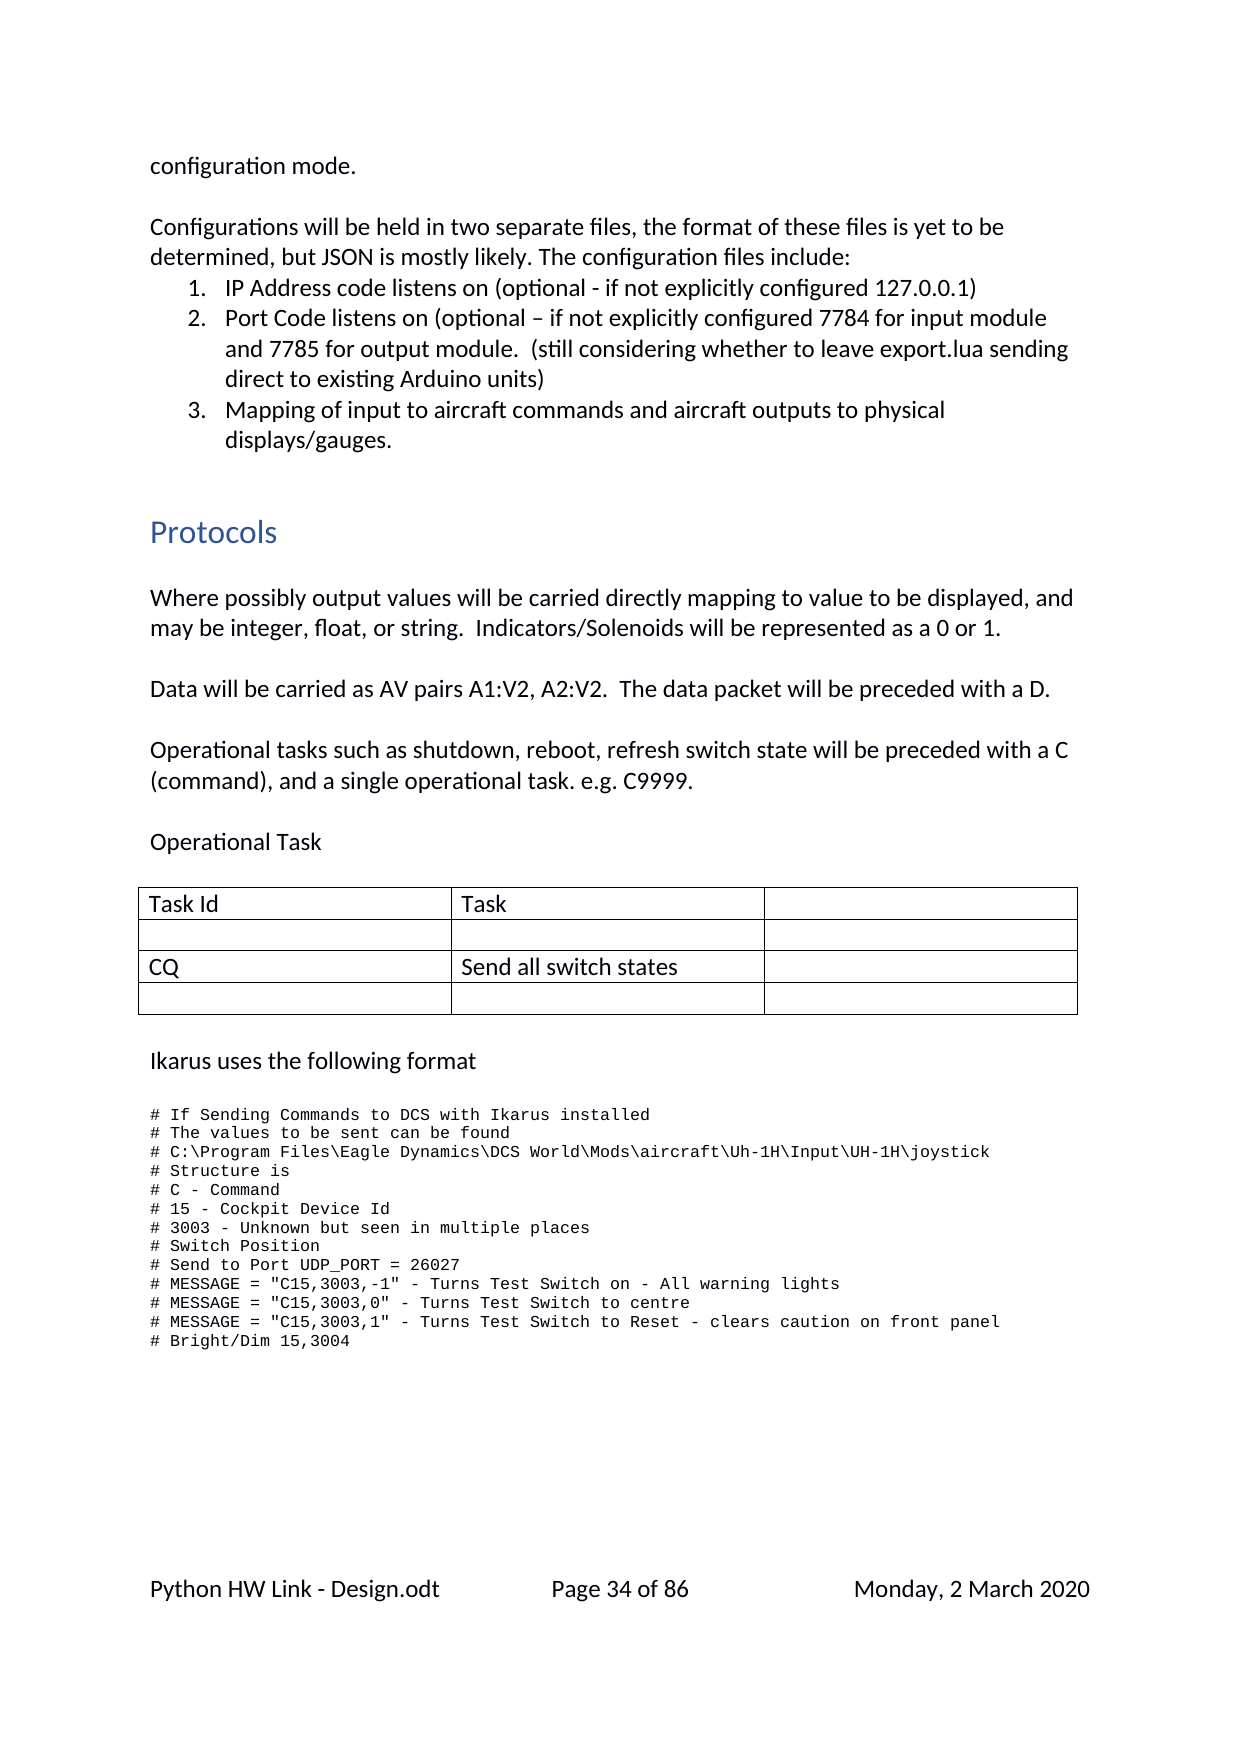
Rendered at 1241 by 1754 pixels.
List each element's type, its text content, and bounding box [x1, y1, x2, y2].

text # 3003 - Unknown but seen in multiple places [150, 1219, 1090, 1238]
table_cell [452, 983, 764, 1013]
text configuration mode. [150, 150, 1090, 181]
table_header Task [452, 888, 764, 919]
text # Switch Position [150, 1238, 1090, 1257]
text # C:\Program Files\Eagle Dynamics\DCS World\Mods\aircraft\Uh-1H\Input\UH-1H\joystick [150, 1144, 1090, 1163]
table_cell Send all switch states [452, 951, 764, 982]
text # Send to Port UDP_PORT = 26027 [150, 1257, 1090, 1276]
text # The values to be sent can be found [150, 1125, 1090, 1144]
table_cell [765, 983, 1077, 1013]
table_cell [765, 920, 1077, 950]
text # MESSAGE = "C15,3003,1" - Turns Test Switch to Reset - clears caution on front panel [150, 1313, 1090, 1332]
text # MESSAGE = "C15,3003,0" - Turns Test Switch to centre [150, 1294, 1090, 1313]
text Ikarus uses the following format [150, 1045, 1090, 1076]
subtitle Protocols [150, 511, 1090, 551]
text # Bright/Dim 15,3004 [150, 1332, 1090, 1351]
text # 15 - Cockpit Device Id [150, 1200, 1090, 1219]
table_cell [452, 920, 764, 950]
table_header [765, 888, 1077, 919]
table_cell [139, 983, 451, 1013]
text Operational Task [150, 826, 1090, 857]
text # If Sending Commands to DCS with Ikarus installed [150, 1106, 1090, 1125]
text Where possibly output values will be carried directly mapping to value to be displayed, and may be integer, float, or string. Indicators/Solenoids will be represented as a 0 or 1. [150, 582, 1090, 643]
text Configurations will be held in two separate files, the format of these files is yet to be determined, but JSON is mostly likely. The configuration files include: [150, 211, 1090, 272]
text # MESSAGE = "C15,3003,-1" - Turns Test Switch on - All warning lights [150, 1276, 1090, 1294]
text # Structure is [150, 1163, 1090, 1181]
table_header Task Id [139, 888, 451, 919]
text Data will be carried as AV pairs A1:V2, A2:V2. The data packet will be preceded with a D. [150, 673, 1090, 704]
list IP Address code listens on (optional - if not explicitly configured 127.0.0.1) [187, 272, 1090, 303]
table_cell [765, 951, 1077, 982]
table_cell [139, 920, 451, 950]
text # C - Command [150, 1181, 1090, 1200]
list Port Code listens on (optional – if not explicitly configured 7784 for input module and 7785 for output module. (still considering whether to leave export.lua sending direct to existing Arduino units) [187, 303, 1090, 394]
table_cell CQ [139, 951, 451, 982]
text Operational tasks such as shutdown, reboot, refresh switch state will be preceded with a C (command), and a single operational task. e.g. C9999. [150, 734, 1090, 796]
list Mapping of input to aircraft commands and aircraft outputs to physical displays/gauges. [187, 394, 1090, 455]
